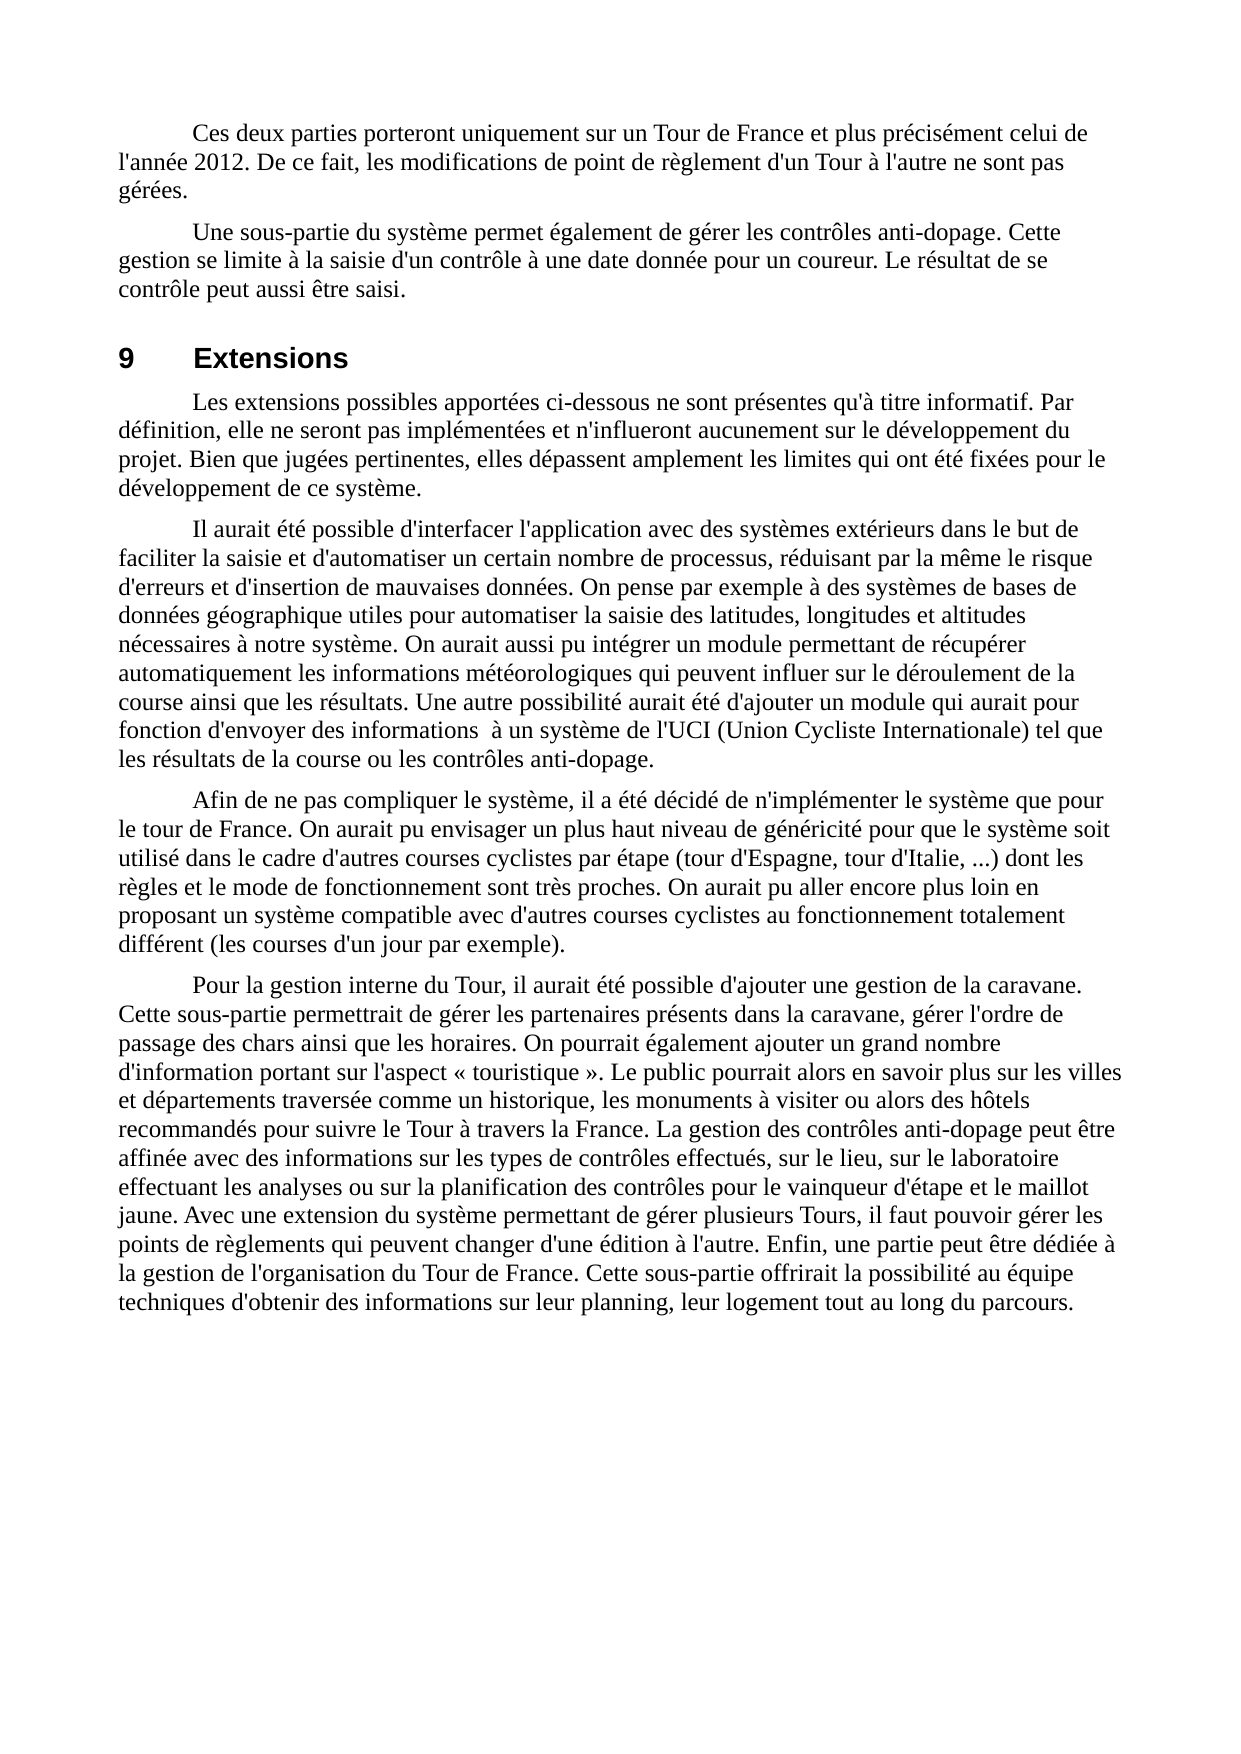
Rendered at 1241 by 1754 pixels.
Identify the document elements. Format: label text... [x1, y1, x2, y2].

text Les extensions possibles apportées ci-dessous ne sont présentes qu'à titre informatif. Par définition, elle ne seront pas implémentées et n'influeront aucunement sur le développement du projet. Bien que jugées pertinentes, elles dépassent amplement les limites qui ont été fixées pour le développement de ce système. [118, 387, 1122, 502]
subtitle Extensions [118, 341, 1122, 374]
text Ces deux parties porteront uniquement sur un Tour de France et plus précisément celui de l'année 2012. De ce fait, les modifications de point de règlement d'un Tour à l'autre ne sont pas gérées. [118, 118, 1122, 204]
text Afin de ne pas compliquer le système, il a été décidé de n'implémenter le système que pour le tour de France. On aurait pu envisager un plus haut niveau de généricité pour que le système soit utilisé dans le cadre d'autres courses cyclistes par étape (tour d'Espagne, tour d'Italie, ...) dont les règles et le mode de fonctionnement sont très proches. On aurait pu aller encore plus loin en proposant un système compatible avec d'autres courses cyclistes au fonctionnement totalement différent (les courses d'un jour par exemple). [118, 785, 1122, 958]
text Il aurait été possible d'interfacer l'application avec des systèmes extérieurs dans le but de faciliter la saisie et d'automatiser un certain nombre de processus, réduisant par la même le risque d'erreurs et d'insertion de mauvaises données. On pense par exemple à des systèmes de bases de données géographique utiles pour automatiser la saisie des latitudes, longitudes et altitudes nécessaires à notre système. On aurait aussi pu intégrer un module permettant de récupérer automatiquement les informations météorologiques qui peuvent influer sur le déroulement de la course ainsi que les résultats. Une autre possibilité aurait été d'ajouter un module qui aurait pour fonction d'envoyer des informations à un système de l'UCI (Union Cycliste Internationale) tel que les résultats de la course ou les contrôles anti-dopage. [118, 514, 1122, 773]
text Pour la gestion interne du Tour, il aurait été possible d'ajouter une gestion de la caravane. Cette sous-partie permettrait de gérer les partenaires présents dans la caravane, gérer l'ordre de passage des chars ainsi que les horaires. On pourrait également ajouter un grand nombre d'information portant sur l'aspect « touristique ». Le public pourrait alors en savoir plus sur les villes et départements traversée comme un historique, les monuments à visiter ou alors des hôtels recommandés pour suivre le Tour à travers la France. La gestion des contrôles anti-dopage peut être affinée avec des informations sur les types de contrôles effectués, sur le lieu, sur le laboratoire effectuant les analyses ou sur la planification des contrôles pour le vainqueur d'étape et le maillot jaune. Avec une extension du système permettant de gérer plusieurs Tours, il faut pouvoir gérer les points de règlements qui peuvent changer d'une édition à l'autre. Enfin, une partie peut être dédiée à la gestion de l'organisation du Tour de France. Cette sous-partie offrirait la possibilité au équipe techniques d'obtenir des informations sur leur planning, leur logement tout au long du parcours. [118, 970, 1122, 1315]
text Une sous-partie du système permet également de gérer les contrôles anti-dopage. Cette gestion se limite à la saisie d'un contrôle à une date donnée pour un coureur. Le résultat de se contrôle peut aussi être saisi. [118, 217, 1122, 303]
